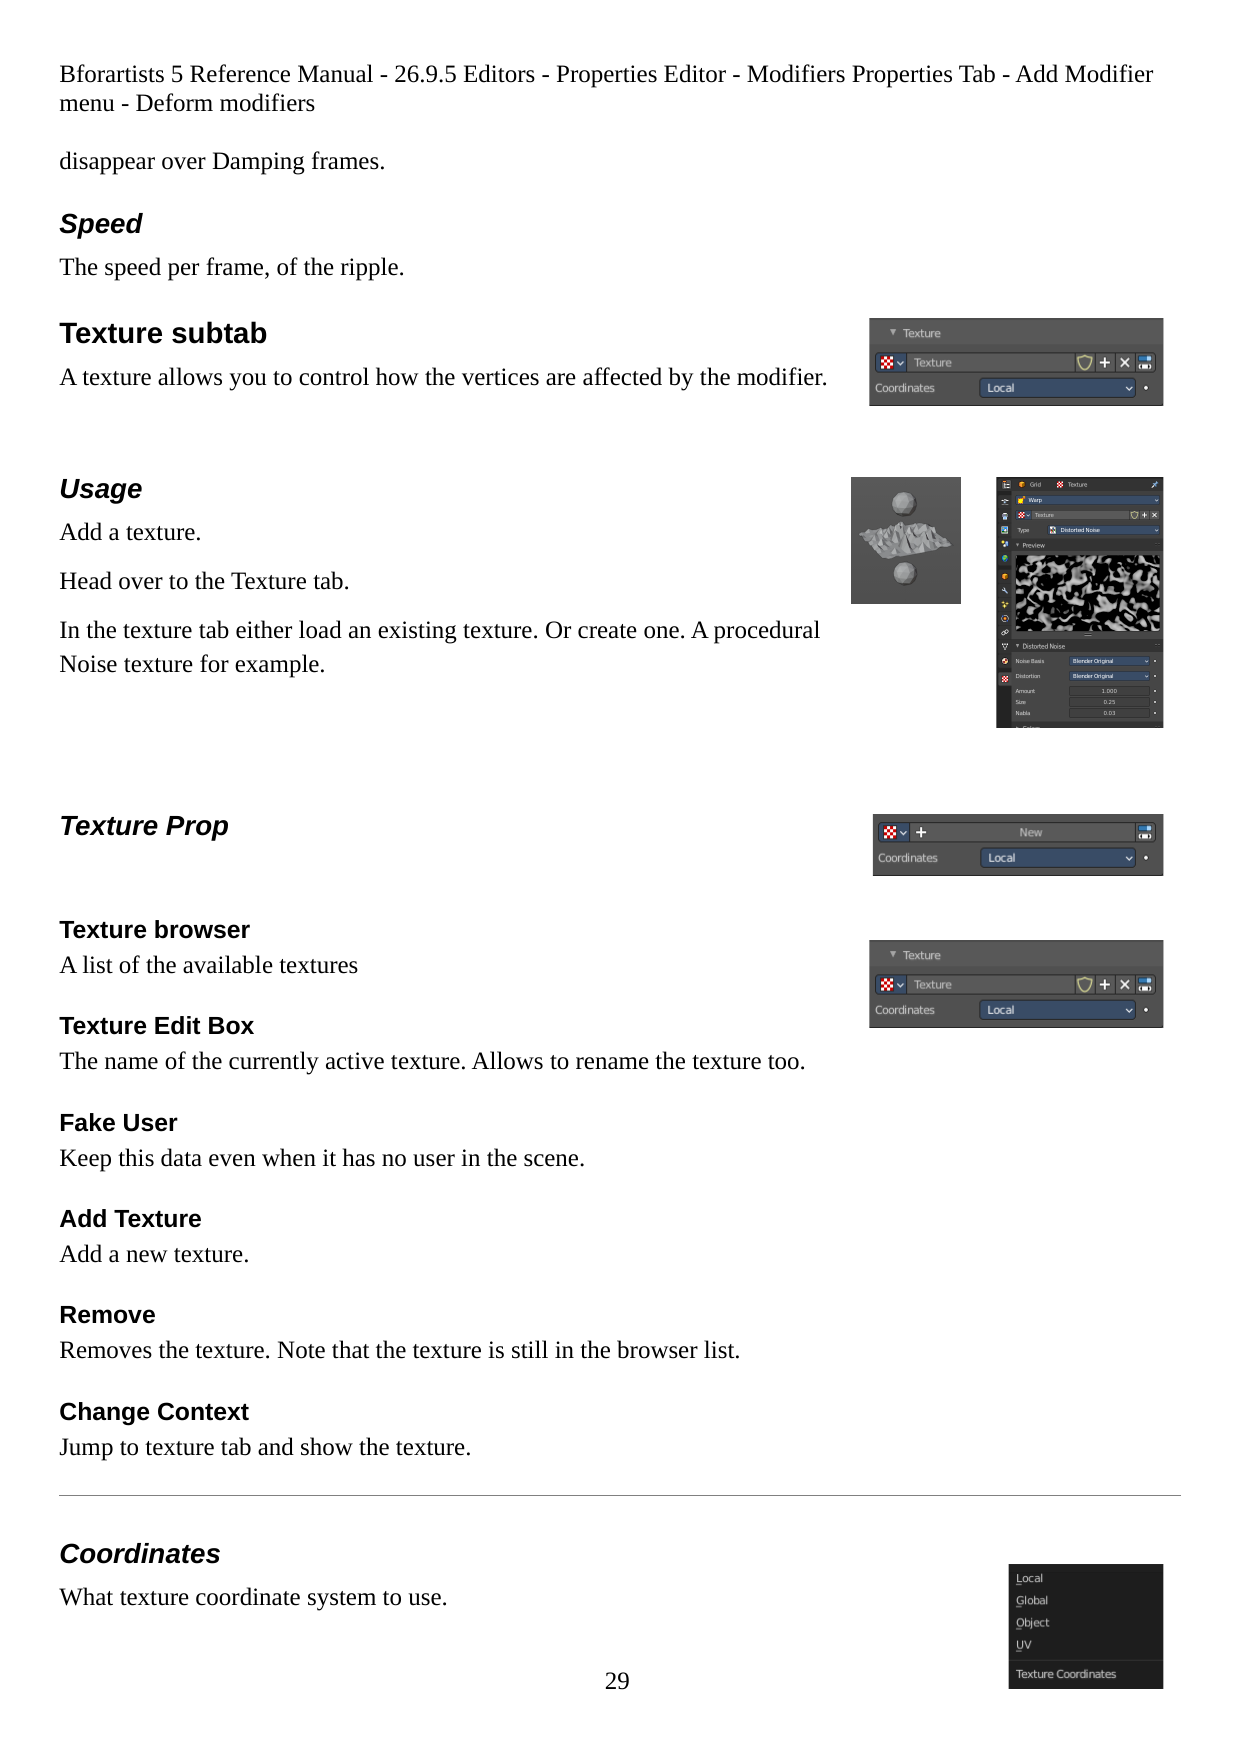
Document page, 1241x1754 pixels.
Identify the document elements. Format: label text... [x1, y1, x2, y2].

subtitle Texture subtab [59, 316, 1181, 349]
text [1164, 517, 1181, 546]
subtitle Change Context [59, 1397, 1181, 1425]
text Add a texture. [59, 517, 851, 546]
picture [869, 318, 1164, 406]
text disappear over Damping frames. [59, 146, 1181, 175]
text The speed per frame, of the ripple. [59, 252, 1181, 281]
text Jump to texture tab and show the texture. [59, 1432, 1181, 1460]
text A texture allows you to control how the vertices are affected by the modifier. [59, 362, 869, 391]
subtitle Speed [59, 208, 1181, 239]
text Keep this data even when it has no user in the scene. [59, 1143, 1181, 1171]
subtitle Add Texture [59, 1204, 1181, 1233]
subtitle Texture browser [59, 915, 1181, 944]
picture [872, 814, 1164, 876]
picture [851, 477, 961, 604]
picture [996, 477, 1164, 728]
text [961, 566, 996, 595]
subtitle Coordinates [59, 1537, 1181, 1569]
text Add a new texture. [59, 1239, 1181, 1268]
subtitle Texture Edit Box [59, 1011, 1181, 1040]
subtitle Usage [59, 472, 1181, 504]
subtitle Remove [59, 1301, 1181, 1329]
subtitle Fake User [59, 1108, 1181, 1136]
text Removes the texture. Note that the texture is still in the browser list. [59, 1335, 1181, 1364]
text In the texture tab either load an existing texture. Or create one. A procedural Noise texture for example. [59, 615, 996, 678]
picture [1008, 1564, 1164, 1689]
subtitle Texture Prop [59, 809, 1181, 841]
text Head over to the Texture tab. [59, 566, 851, 595]
picture [869, 940, 1164, 1028]
text What texture coordinate system to use. [59, 1582, 1008, 1611]
text A list of the available textures [59, 950, 869, 979]
text [961, 517, 996, 546]
text The name of the currently active texture. Allows to rename the texture too. [59, 1046, 1181, 1075]
